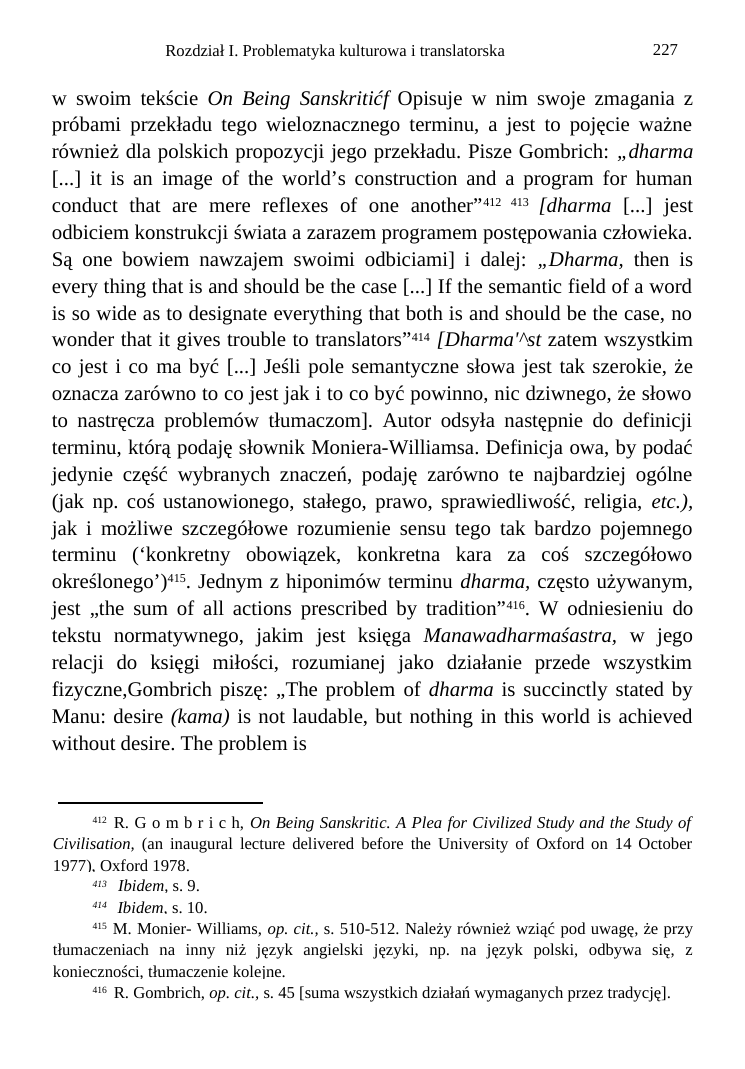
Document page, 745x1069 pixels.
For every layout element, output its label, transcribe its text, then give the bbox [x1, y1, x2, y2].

text Rozdział I. Problematyka kulturowa i translatorska [165, 41, 577, 60]
text 415 M. Monier- Williams, op. cit., s. 510-512. Należy również wziąć pod uwagę, że przy tłumaczeniach na inny niż język angielski języki, np. na język polski, odbywa się, z konieczności, tłumaczenie kolejne. [53, 918, 693, 979]
text 227 [653, 40, 689, 59]
text 414 Ibidem, s. 10. [53, 898, 693, 914]
text 416 R. Gombrich, op. cit., s. 45 [suma wszystkich działań wymaganych przez tradycję]. [53, 983, 693, 1002]
text 413 Ibidem, s. 9. [53, 876, 693, 892]
text 412 R. G o m b r i c h, On Being Sanskritic. A Plea for Civilized Study and the Study of Civilisation, (an inaugural lecture delivered before the University of Oxford on 14 October 1977), Oxford 1978. [53, 813, 693, 872]
text w swoim tekście On Being Sanskritićf Opisuje w nim swoje zma­gania z próbami przekładu tego wieloznacznego terminu, a jest to pojęcie ważne również dla polskich propozycji jego przekładu. Pisze Gombrich: „dharma [...] it is an image of the world’s construction and a program for human conduct that are mere reflexes of one another”412 413 [dharma [...] jest odbiciem konstrukcji świata a zarazem programem postępowania człowieka. Są one bowiem nawzajem swoimi odbiciami] i dalej: „Dharma, then is every thing that is and should be the case [...] If the semantic field of a word is so wide as to designate everything that both is and should be the case, no wonder that it gives trouble to translators”414 [Dharma'^st zatem wszystkim co jest i co ma być [...] Jeśli pole semantyczne słowa jest tak szerokie, że oznacza zarówno to co jest jak i to co być powinno, nic dziwnego, że słowo to nastręcza problemów tłumaczom]. Autor odsyła następnie do definicji terminu, którą podaję słownik Moniera-Williamsa. Definicja owa, by podać jedynie część wybranych znaczeń, podaję zarówno te najbardziej ogólne (jak np. coś ustanowionego, stałego, prawo, sprawiedliwość, religia, etc.), jak i możliwe szczegółowe rozumienie sensu tego tak bardzo pojemnego terminu (‘konkretny obowiązek, konkretna kara za coś szczegółowo określonego’)415. Jednym z hiponimów terminu dharma, często używanym, jest „the sum of all actions prescribed by tradition”416. W odniesieniu do tekstu normatywnego, jakim jest księga Manawadharmaśastra, w jego relacji do księgi miłości, rozumianej jako działanie przede wszystkim fizyczne,Gombrich piszę: „The problem of dharma is succinctly stated by Manu: desire (kama) is not laudable, but nothing in this world is achieved without desire. The problem is [52, 86, 693, 754]
